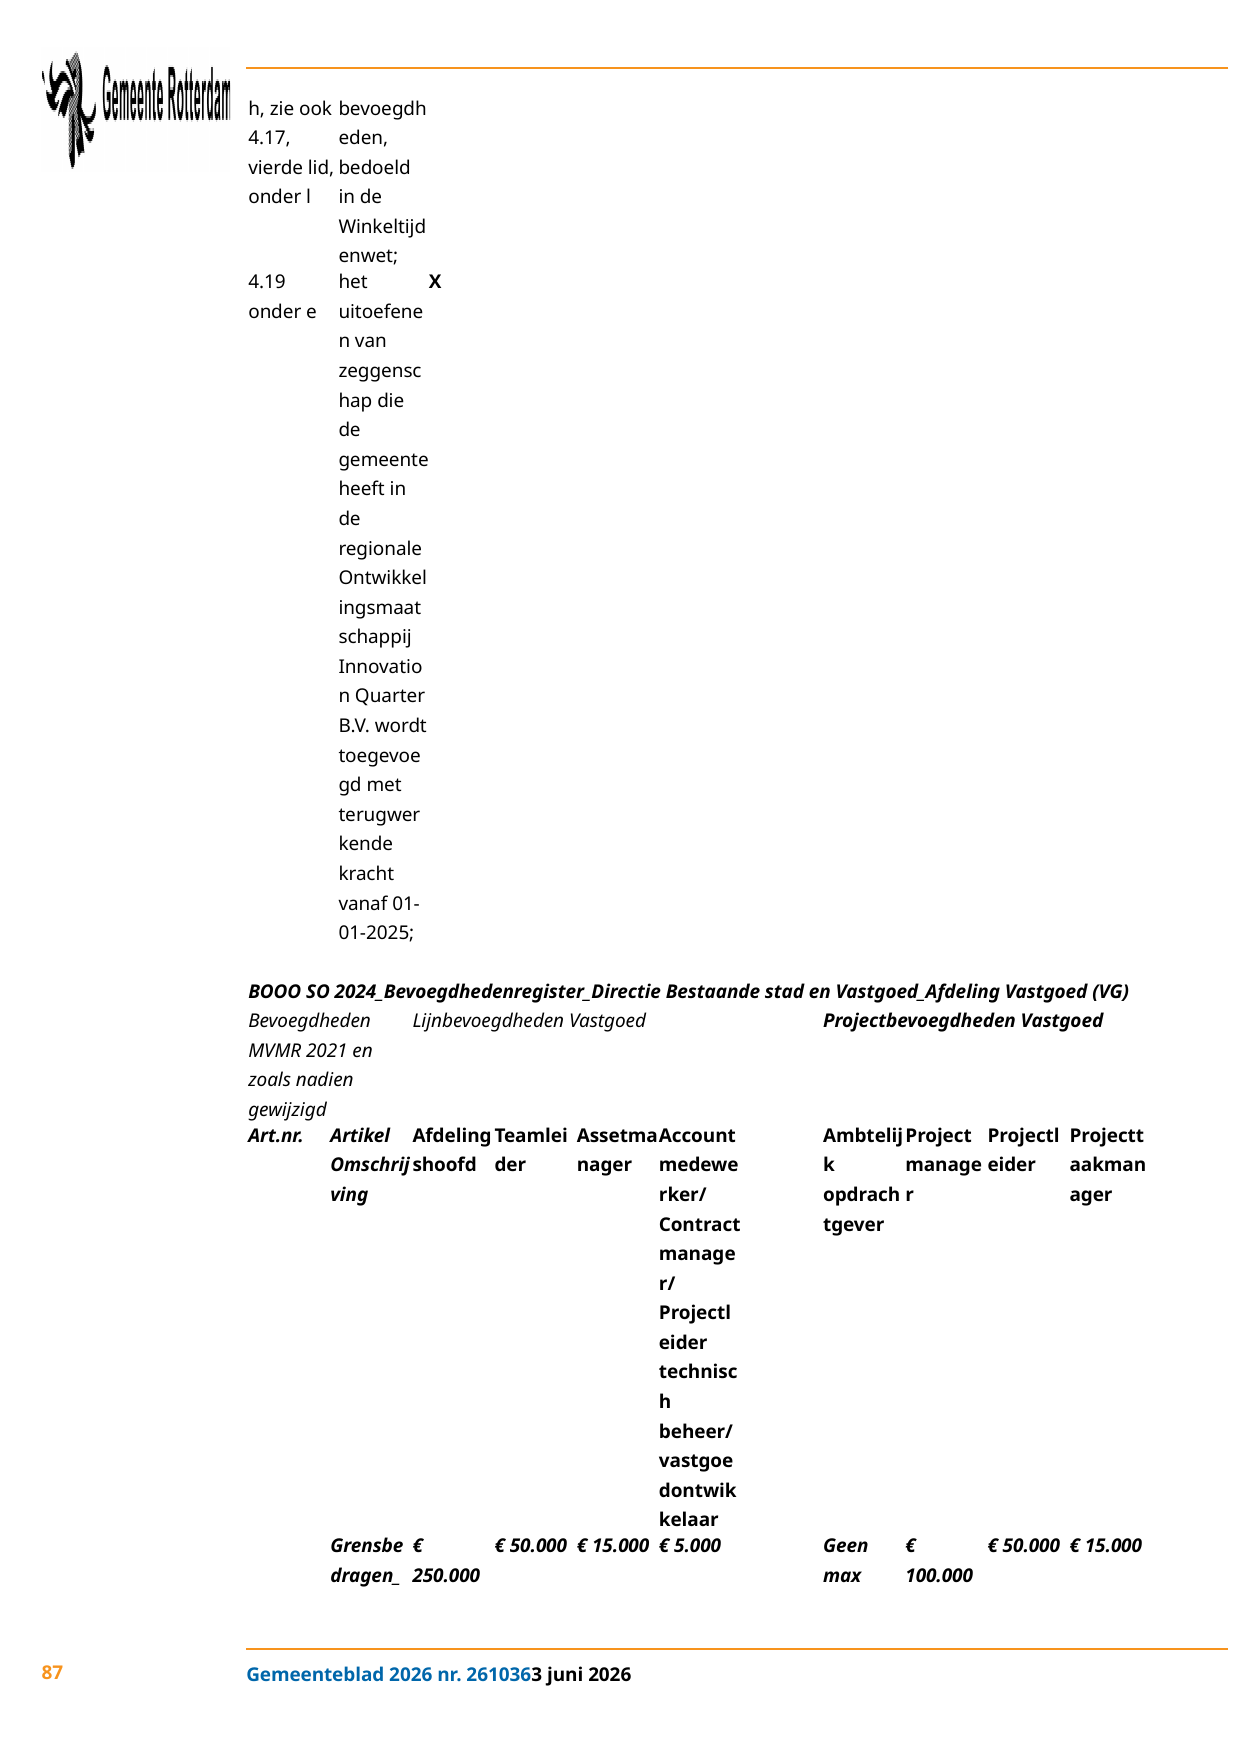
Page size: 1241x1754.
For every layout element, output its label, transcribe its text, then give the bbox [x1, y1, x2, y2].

table_cell h, zie ook 4.17, vierde lid, onder l [248, 95, 338, 268]
table_cell X [429, 269, 519, 945]
table_cell Projecttaakmanager [1069, 1122, 1152, 1532]
table_cell [700, 269, 790, 945]
table_cell € 100.000 [905, 1532, 987, 1588]
table_cell [741, 1122, 823, 1588]
table_cell [790, 95, 881, 268]
table_header Lijnbevoegdheden Vastgoed [412, 1008, 741, 1122]
table_cell [1061, 95, 1152, 268]
table_cell [700, 95, 790, 268]
table_cell Projectleider [987, 1122, 1069, 1532]
table_cell Projectmanager [905, 1122, 987, 1532]
table_cell [971, 95, 1061, 268]
table_cell [881, 95, 971, 268]
table_cell Geen max [823, 1532, 905, 1588]
table_cell € 15.000 [1069, 1532, 1152, 1588]
table_cell Accountmedewerker/ Contractmanager/ Projectleider technisch beheer/ vastgoedontwikkelaar [659, 1122, 741, 1532]
table_cell Teamleider [494, 1122, 577, 1532]
table_header Projectbevoegdheden Vastgoed [823, 1008, 1152, 1122]
picture [41, 47, 231, 172]
table_cell € 5.000 [659, 1532, 741, 1588]
table_cell [248, 1532, 330, 1588]
table_cell € 15.000 [577, 1532, 659, 1588]
table_cell [519, 95, 700, 268]
table_header Bevoegdheden MVMR 2021 en zoals nadien gewijzigd [248, 1008, 412, 1122]
table_cell [881, 269, 971, 945]
table_cell Assetmanager [577, 1122, 659, 1532]
table_cell Grensbedragen_ [330, 1532, 412, 1588]
table_cell [1061, 269, 1152, 945]
table_cell bevoegdheden, bedoeld in de Winkeltijdenwet; [338, 95, 429, 268]
table_cell Ambtelijk opdrachtgever [823, 1122, 905, 1532]
table_cell [429, 95, 519, 268]
table_cell € 250.000 [412, 1532, 494, 1588]
table_cell [971, 269, 1061, 945]
table_cell Afdelingshoofd [412, 1122, 494, 1532]
table_cell [790, 269, 881, 945]
table_cell Artikel Omschrijving [330, 1122, 412, 1532]
table_cell het uitoefenen van zeggenschap die de gemeente heeft in de regionale Ontwikkelingsmaatschappij Innovation Quarter B.V. wordt toegevoegd met terugwerkende kracht vanaf 01-01-2025; [338, 269, 429, 945]
table_cell [519, 269, 700, 945]
table_cell € 50.000 [987, 1532, 1069, 1588]
table_cell € 50.000 [494, 1532, 577, 1588]
table_header [741, 1008, 823, 1122]
table_cell 4.19 onder e [248, 269, 338, 945]
text BOOO SO 2024_Bevoegdhedenregister_Directie Bestaande stad en Vastgoed_Afdeling Vastgoed (VG) [248, 978, 1152, 1003]
table_cell Art.nr. [248, 1122, 330, 1532]
